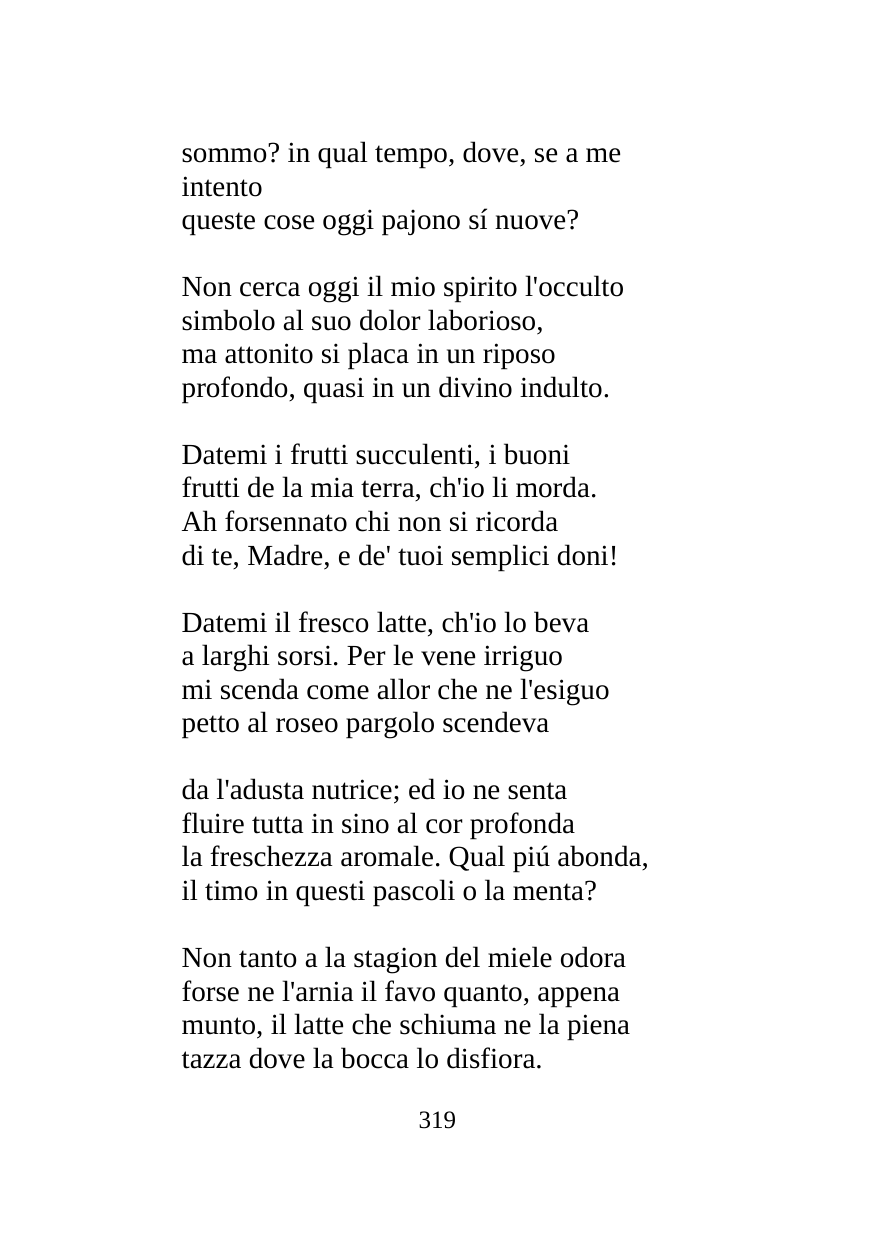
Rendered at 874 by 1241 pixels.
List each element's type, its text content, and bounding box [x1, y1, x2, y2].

text sommo? in qual tempo, dove, se a me intento [181, 135, 693, 202]
text Non tanto a la stagion del miele odora [181, 940, 693, 974]
text Datemi il fresco latte, ch'io lo beva [181, 605, 693, 638]
text fluire tutta in sino al cor profonda [181, 806, 693, 839]
text la freschezza aromale. Qual piú abonda, [181, 839, 693, 873]
text frutti de la mia terra, ch'io li morda. [181, 471, 693, 504]
text ma attonito si placa in un riposo [181, 336, 693, 370]
text queste cose oggi pajono sí nuove? [181, 202, 693, 236]
text forse ne l'arnia il favo quanto, appena [181, 974, 693, 1007]
text tazza dove la bocca lo disfiora. [181, 1041, 693, 1074]
text simbolo al suo dolor laborioso, [181, 303, 693, 336]
text il timo in questi pascoli o la menta? [181, 873, 693, 907]
text Datemi i frutti succulenti, i buoni [181, 437, 693, 471]
text di te, Madre, e de' tuoi semplici doni! [181, 538, 693, 571]
text Non cerca oggi il mio spirito l'occulto [181, 269, 693, 303]
text petto al roseo pargolo scendeva [181, 705, 693, 739]
text profondo, quasi in un divino indulto. [181, 370, 693, 403]
text munto, il latte che schiuma ne la piena [181, 1007, 693, 1041]
text a larghi sorsi. Per le vene irriguo [181, 638, 693, 672]
text da l'adusta nutrice; ed io ne senta [181, 772, 693, 806]
text mi scenda come allor che ne l'esiguo [181, 672, 693, 705]
text Ah forsennato chi non si ricorda [181, 504, 693, 538]
